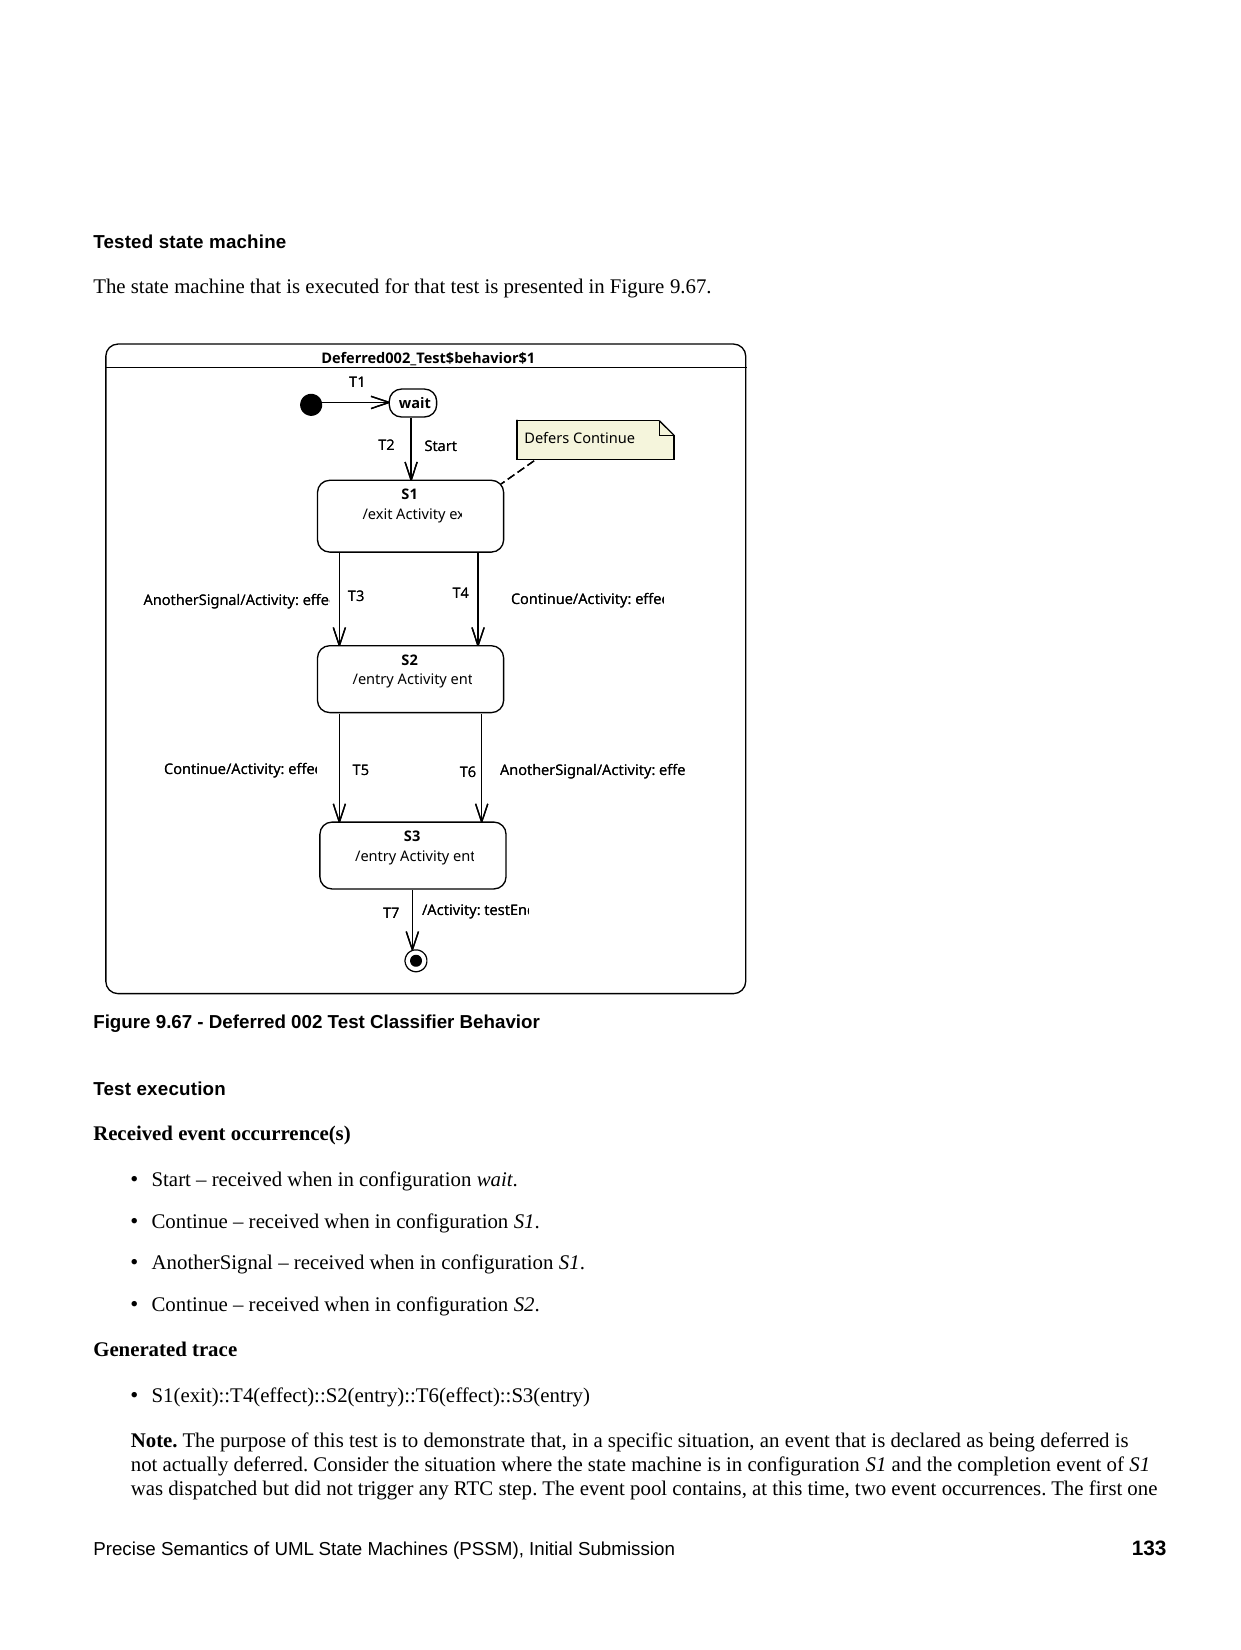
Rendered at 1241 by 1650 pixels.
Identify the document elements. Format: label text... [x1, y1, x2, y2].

list AnotherSignal – received when in configuration S1. [131, 1249, 1164, 1274]
list Start – received when in configuration wait. [131, 1166, 1164, 1191]
text Received event occurrence(s) [93, 1121, 1164, 1145]
list Continue – received when in configuration S1. [131, 1208, 1164, 1233]
text Note. The purpose of this test is to demonstrate that, in a specific situation, an event that is declared as being deferred is not actually deferred. Consider the situation where the state machine is in configuration S1 and the completion event of S1 was dispatched but did not trigger any RTC step. The event pool contains, at this time, two event occurrences. The first one [131, 1428, 1164, 1500]
text Generated trace [93, 1337, 1164, 1361]
list S1(exit)::T4(effect)::S2(entry)::T6(effect)::S3(entry) [131, 1382, 1164, 1407]
list Continue – received when in configuration S2. [131, 1291, 1164, 1316]
subtitle Test execution [93, 1078, 1164, 1100]
text The state machine that is executed for that test is presented in Figure 9.67. [93, 274, 1164, 298]
text Figure 9.67 - Deferred 002 Test Classifier Behavior [93, 331, 760, 1032]
subtitle Tested state machine [93, 231, 1164, 253]
